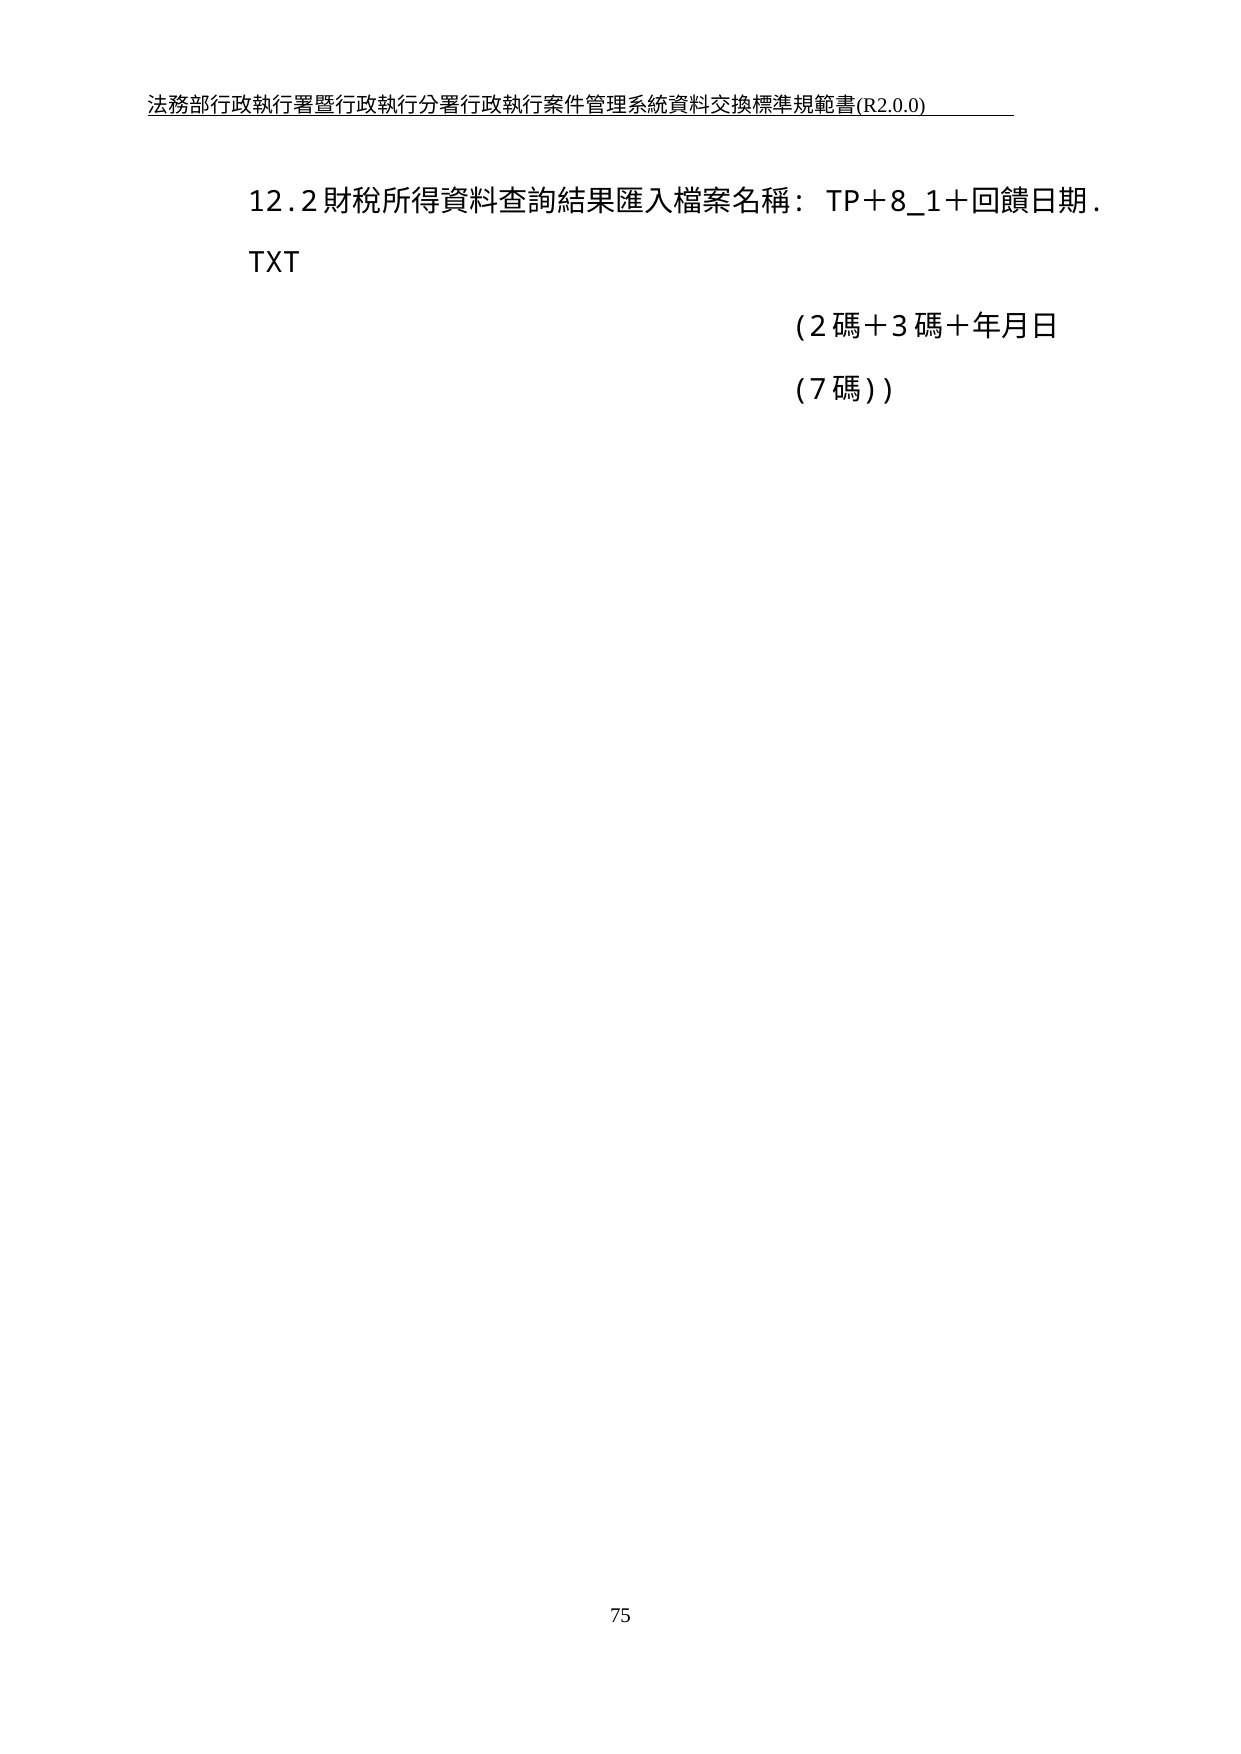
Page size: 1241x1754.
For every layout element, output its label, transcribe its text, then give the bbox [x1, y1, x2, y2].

text 12.2財稅所得資料查詢結果匯入檔案名稱: TP＋8_1＋回饋日期.TXT [248, 157, 1092, 282]
text (2碼＋3碼＋年月日(7碼)) [791, 282, 1092, 407]
